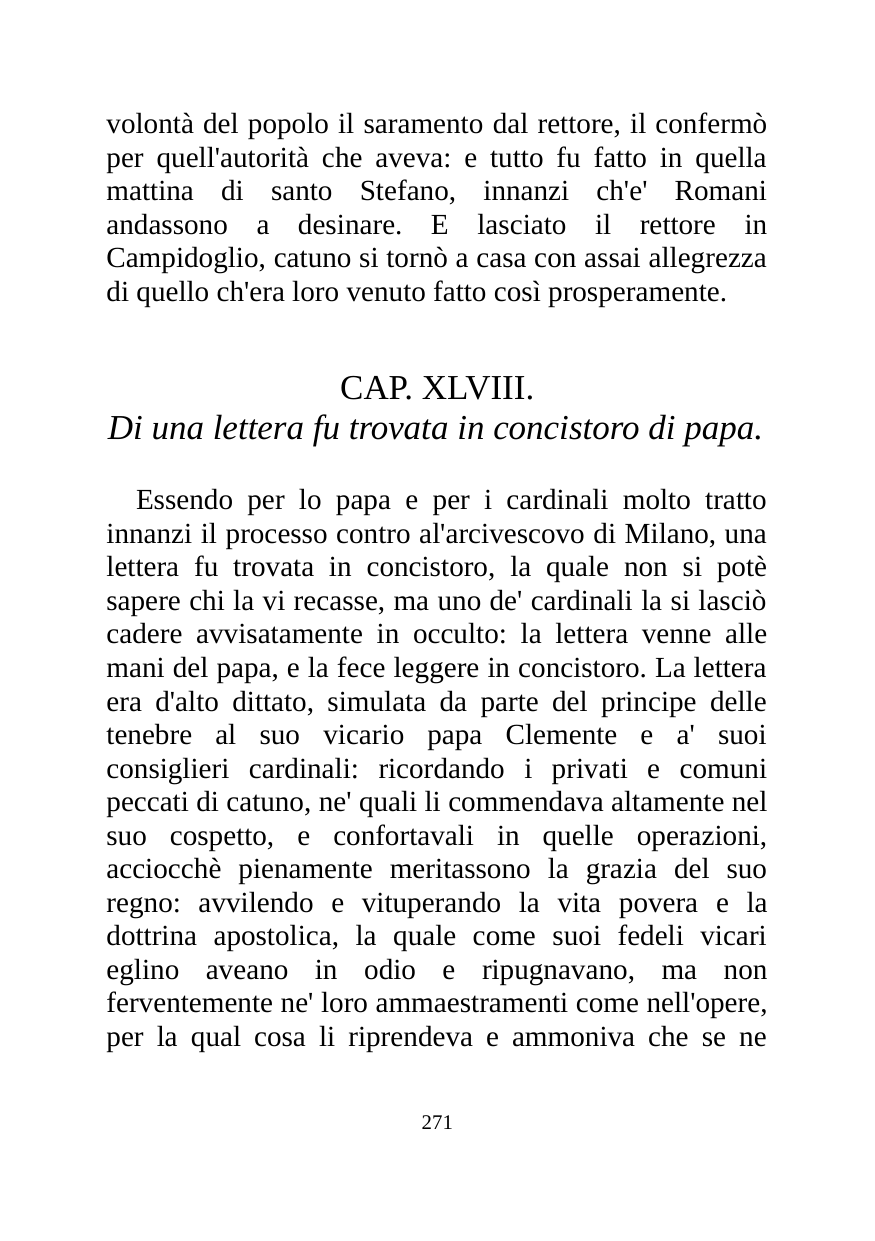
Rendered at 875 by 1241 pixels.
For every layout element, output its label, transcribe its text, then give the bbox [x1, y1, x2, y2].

subtitle CAP. XLVIII. Di una lettera fu trovata in concistoro di papa. [106, 367, 768, 447]
text volontà del popolo il saramento dal rettore, il confermò per quell'autorità che aveva: e tutto fu fatto in quella mattina di santo Stefano, innanzi ch'e' Romani andassono a desinare. E lasciato il rettore in Campidoglio, catuno si tornò a casa con assai allegrezza di quello ch'era loro venuto fatto così prosperamente. [106, 106, 768, 307]
text Essendo per lo papa e per i cardinali molto tratto innanzi il processo contro al'arcivescovo di Milano, una lettera fu trovata in concistoro, la quale non si potè sapere chi la vi recasse, ma uno de' cardinali la si lasciò cadere avvisatamente in occulto: la lettera venne alle mani del papa, e la fece leggere in concistoro. La lettera era d'alto dittato, simulata da parte del principe delle tenebre al suo vicario papa Clemente e a' suoi consiglieri cardinali: ricordando i privati e comuni peccati di catuno, ne' quali li commendava altamente nel suo cospetto, e confortavali in quelle operazioni, acciocchè pienamente meritassono la grazia del suo regno: avvilendo e vituperando la vita povera e la dottrina apostolica, la quale come suoi fedeli vicari eglino aveano in odio e ripugnavano, ma non ferventemente ne' loro ammaestramenti come nell'opere, per la qual cosa li riprendeva e ammoniva che se ne [106, 482, 768, 1053]
